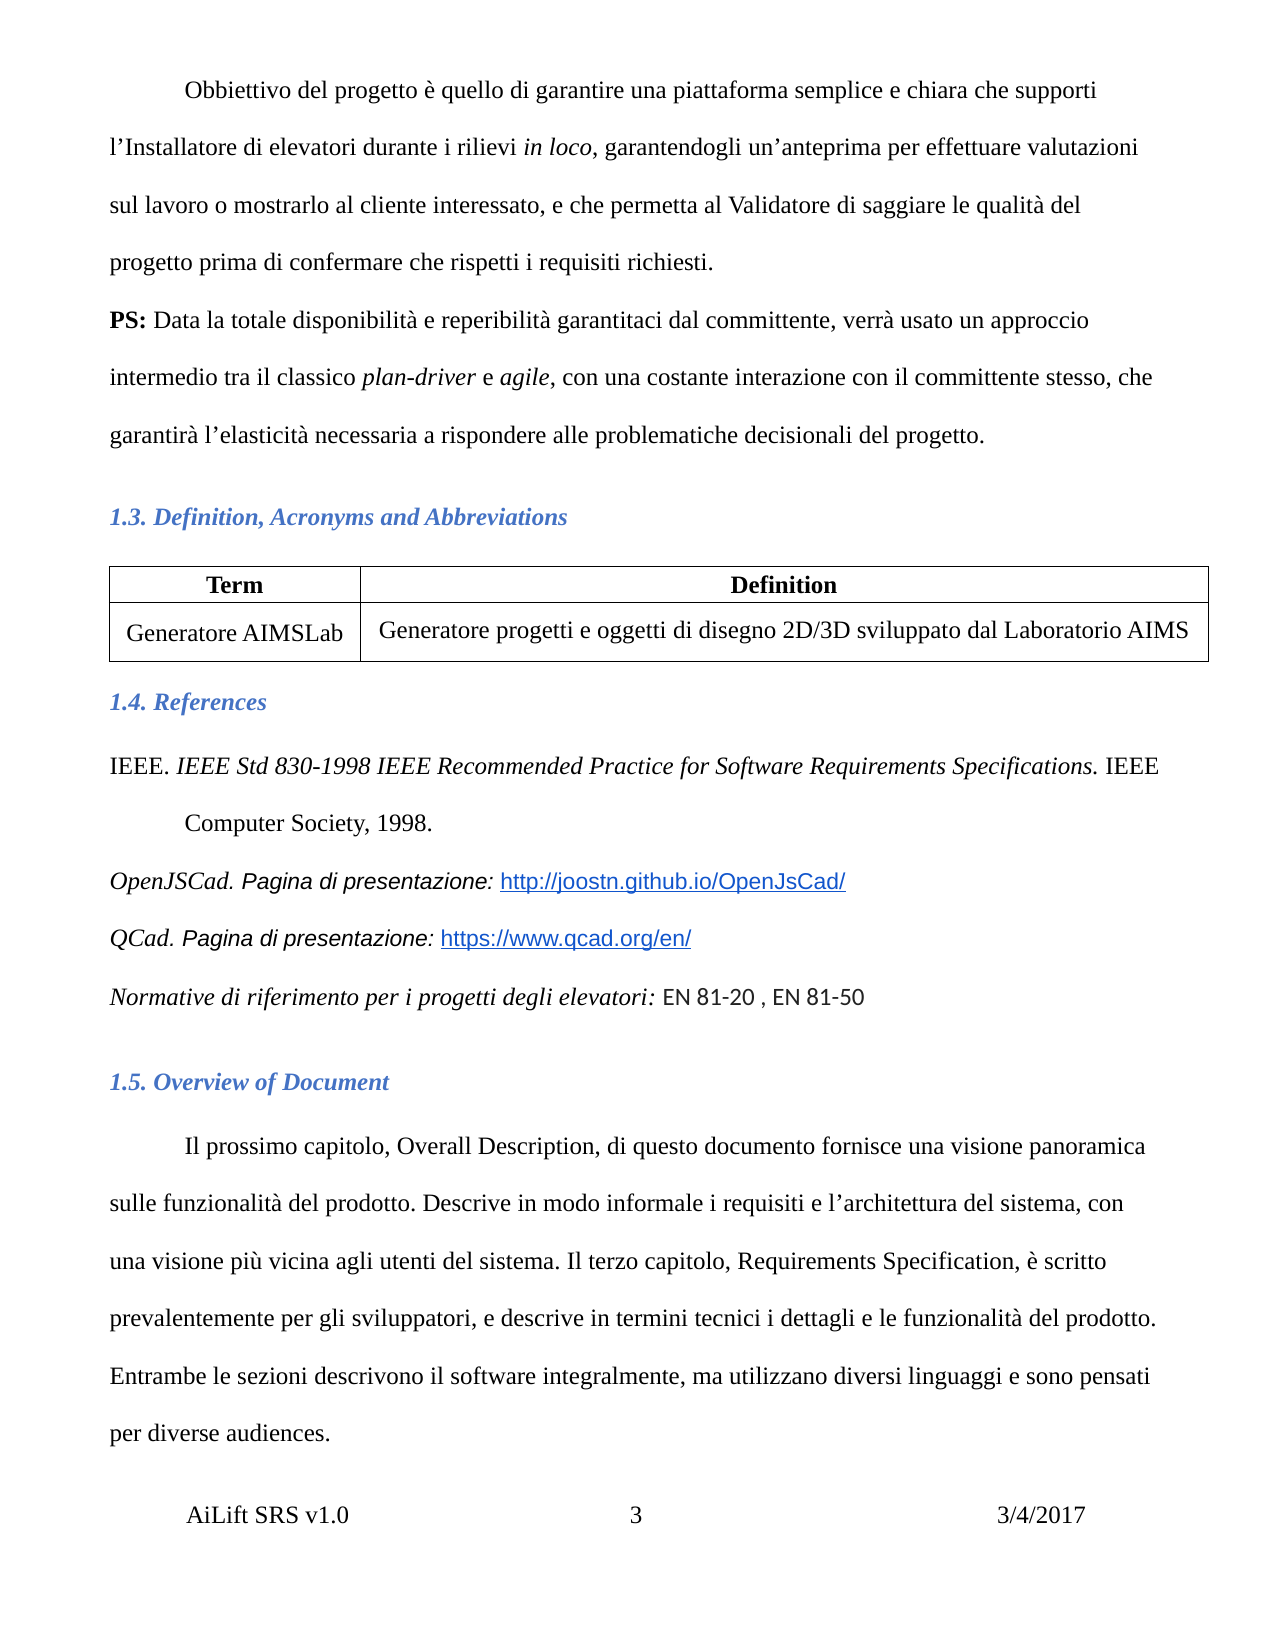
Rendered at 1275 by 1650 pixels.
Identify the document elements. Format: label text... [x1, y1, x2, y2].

table_header Term [110, 567, 360, 602]
subtitle 1.3. Definition, Acronyms and Abbreviations [109, 502, 1162, 531]
text PS: Data la totale disponibilità e reperibilità garantitaci dal committente, verrà usato un approccio intermedio tra il classico plan-driver e agile, con una costante interazione con il committente stesso, che garantirà l’elasticità necessaria a rispondere alle problematiche decisionali del progetto. [109, 305, 1162, 449]
table_cell Generatore progetti e oggetti di disegno 2D/3D sviluppato dal Laboratorio AIMS [361, 603, 1208, 661]
text Il prossimo capitolo, Overall Description, di questo documento fornisce una visione panoramica sulle funzionalità del prodotto. Descrive in modo informale i requisiti e l’architettura del sistema, con una visione più vicina agli utenti del sistema. Il terzo capitolo, Requirements Specification, è scritto prevalentemente per gli sviluppatori, e descrive in termini tecnici i dettagli e le funzionalità del prodotto. Entrambe le sezioni descrivono il software integralmente, ma utilizzano diversi linguaggi e sono pensati per diverse audiences. [109, 1131, 1162, 1447]
table_cell Generatore AIMSLab [110, 603, 360, 661]
text QCad. Pagina di presentazione: https://www.qcad.org/en/ [109, 923, 1162, 952]
text Obbiettivo del progetto è quello di garantire una piattaforma semplice e chiara che supporti l’Installatore di elevatori durante i rilievi in loco, garantendogli un’anteprima per effettuare valutazioni sul lavoro o mostrarlo al cliente interessato, e che permetta al Validatore di saggiare le qualità del progetto prima di confermare che rispetti i requisiti richiesti. [109, 75, 1162, 276]
subtitle 1.5. Overview of Document [109, 1067, 1162, 1096]
table_header Definition [361, 567, 1208, 602]
subtitle 1.4. References [109, 687, 1162, 716]
text OpenJSCad. Pagina di presentazione: http://joostn.github.io/OpenJsCad/ [109, 866, 1162, 895]
text IEEE. IEEE Std 830-1998 IEEE Recommended Practice for Software Requirements Specifications. IEEE Computer Society, 1998. [109, 751, 1162, 837]
text Normative di riferimento per i progetti degli elevatori: EN 81-20 , EN 81-50 [109, 981, 1162, 1012]
